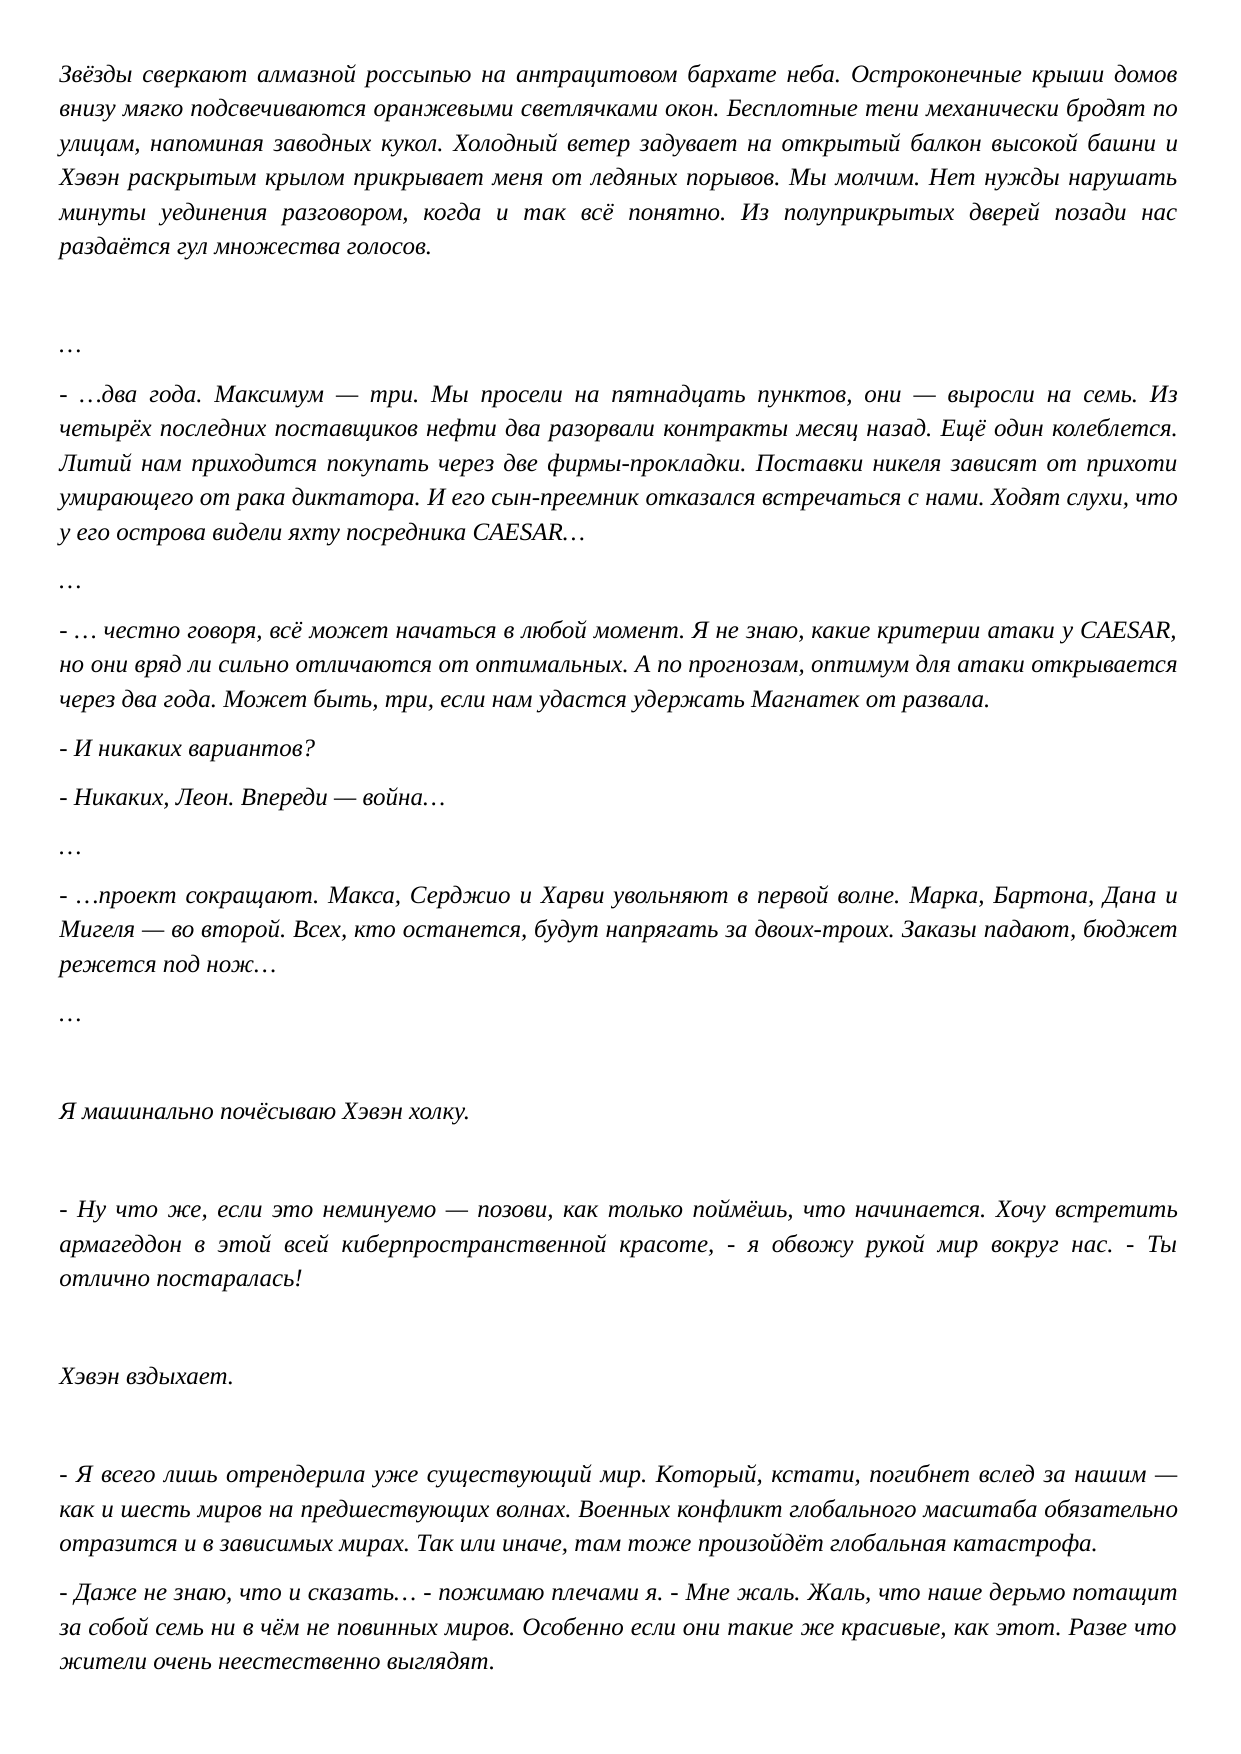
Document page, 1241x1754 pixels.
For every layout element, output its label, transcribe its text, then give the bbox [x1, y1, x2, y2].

text - … честно говоря, всё может начаться в любой момент. Я не знаю, какие критерии атаки у CAESAR, но они вряд ли сильно отличаются от оптимальных. А по прогнозам, оптимум для атаки открывается через два года. Может быть, три, если нам удастся удержать Магнатек от развала. [59, 615, 1181, 712]
text … [59, 998, 1181, 1027]
text - Даже не знаю, что и сказать… - пожимаю плечами я. - Мне жаль. Жаль, что наше дерьмо потащит за собой семь ни в чём не повинных миров. Особенно если они такие же красивые, как этот. Разве что жители очень неестественно выглядят. [59, 1577, 1181, 1675]
text … [59, 566, 1181, 594]
text … [59, 831, 1181, 859]
text - Никаких, Леон. Впереди — война… [59, 782, 1181, 811]
text - …два года. Максимум — три. Мы просели на пятнадцать пунктов, они — выросли на семь. Из четырёх последних поставщиков нефти два разорвали контракты месяц назад. Ещё один колеблется. Литий нам приходится покупать через две фирмы-прокладки. Поставки никеля зависят от прихоти умирающего от рака диктатора. И его сын-преемник отказался встречаться с нами. Ходят слухи, что у его острова видели яхту посредника CAESAR… [59, 379, 1181, 545]
text Звёзды сверкают алмазной россыпью на антрацитовом бархате неба. Остроконечные крыши домов внизу мягко подсвечиваются оранжевыми светлячками окон. Бесплотные тени механически бродят по улицам, напоминая заводных кукол. Холодный ветер задувает на открытый балкон высокой башни и Хэвэн раскрытым крылом прикрывает меня от ледяных порывов. Мы молчим. Нет нужды нарушать минуты уединения разговором, когда и так всё понятно. Из полуприкрытых дверей позади нас раздаётся гул множества голосов. [59, 59, 1181, 260]
text … [59, 329, 1181, 358]
text - Ну что же, если это неминуемо — позови, как только поймёшь, что начинается. Хочу встретить армагеддон в этой всей киберпространственной красоте, - я обвожу рукой мир вокруг нас. - Ты отлично постаралась! [59, 1194, 1181, 1292]
text - И никаких вариантов? [59, 733, 1181, 761]
text Я машинально почёсываю Хэвэн холку. [59, 1096, 1181, 1125]
text Хэвэн вздыхает. [59, 1361, 1181, 1390]
text - Я всего лишь отрендерила уже существующий мир. Который, кстати, погибнет вслед за нашим — как и шесть миров на предшествующих волнах. Военных конфликт глобального масштаба обязательно отразится и в зависимых мирах. Так или иначе, там тоже произойдёт глобальная катастрофа. [59, 1459, 1181, 1557]
text - …проект сокращают. Макса, Серджио и Харви увольняют в первой волне. Марка, Бартона, Дана и Мигеля — во второй. Всех, кто останется, будут напрягать за двоих-троих. Заказы падают, бюджет режется под нож… [59, 880, 1181, 978]
